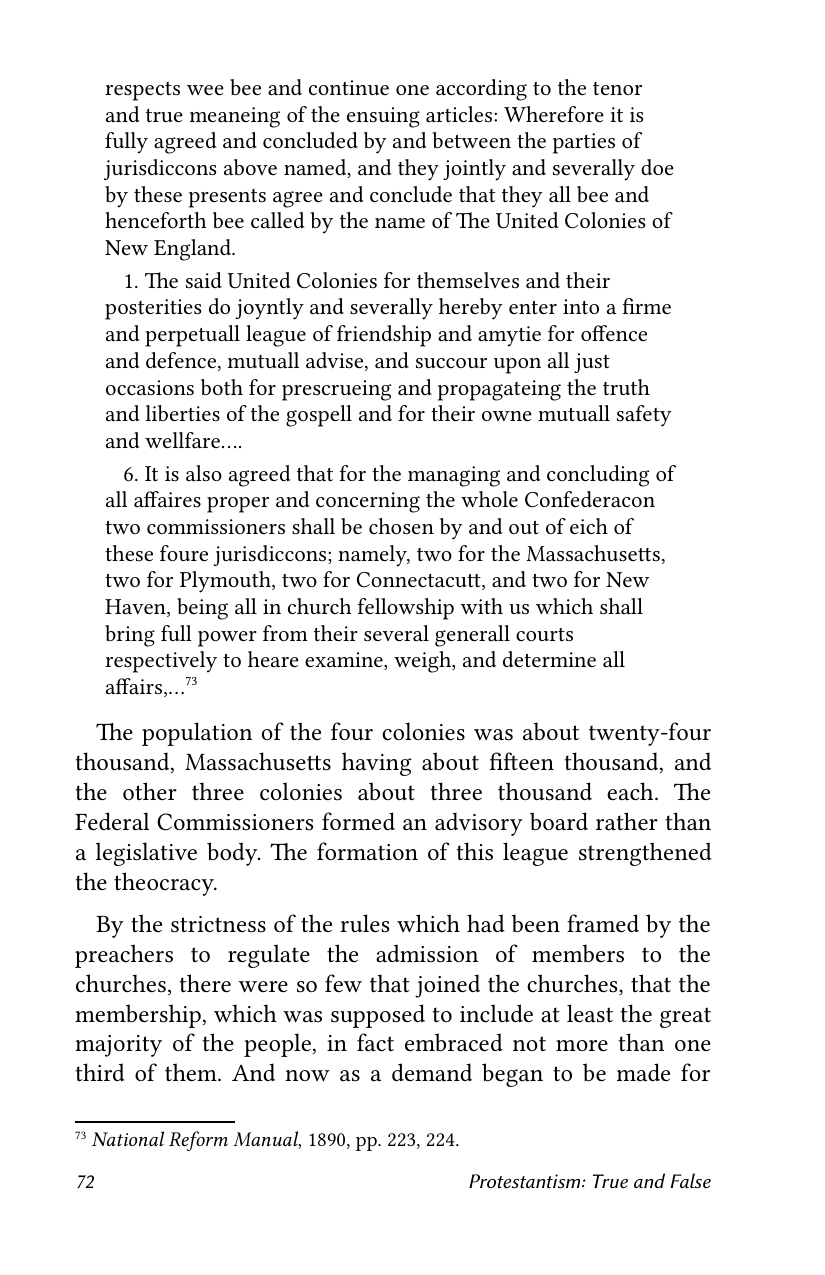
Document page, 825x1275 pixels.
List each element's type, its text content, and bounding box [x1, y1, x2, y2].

text National Reform Manual, 1890, pp. 223, 224. [75, 1128, 712, 1152]
text By the strictness of the rules which had been framed by the preachers to regulate the admission of members to the churches, there were so few that joined the churches, that the membership, which was supposed to include at least the great majority of the people, in fact embraced not more than one third of them. And now as a demand began to be made for [75, 910, 712, 1088]
text 1. The said United Colonies for themselves and their posterities do joyntly and severally hereby enter into a firme and perpetuall league of friendship and amytie for offence and defence, mutuall advise, and succour upon all just occasions both for prescrueing and propagateing the truth and liberties of the gospell and for their owne mutuall safety and wellfare…. [105, 268, 682, 454]
text 6. It is also agreed that for the managing and concluding of all affaires proper and concerning the whole Confederacon two commissioners shall be chosen by and out of eich of these foure jurisdiccons; namely, two for the Massachusetts, two for Plymouth, two for Connectacutt, and two for New Haven, being all in church fellowship with us which shall bring full power from their several generall courts respectively to heare examine, weigh, and determine all affairs,... [105, 460, 682, 700]
text The population of the four colonies was about twenty-four thousand, Massachusetts having about fifteen thousand, and the other three colonies about three thousand each. The Federal Commissioners formed an advisory board rather than a legislative body. The formation of this league strengthened the theocracy. [75, 718, 712, 896]
text respects wee bee and continue one according to the tenor and true meaneing of the ensuing articles: Wherefore it is fully agreed and concluded by and between the parties of jurisdiccons above named, and they jointly and severally doe by these presents agree and conclude that they all bee and henceforth bee called by the name of The United Colonies of New England. [105, 75, 682, 261]
